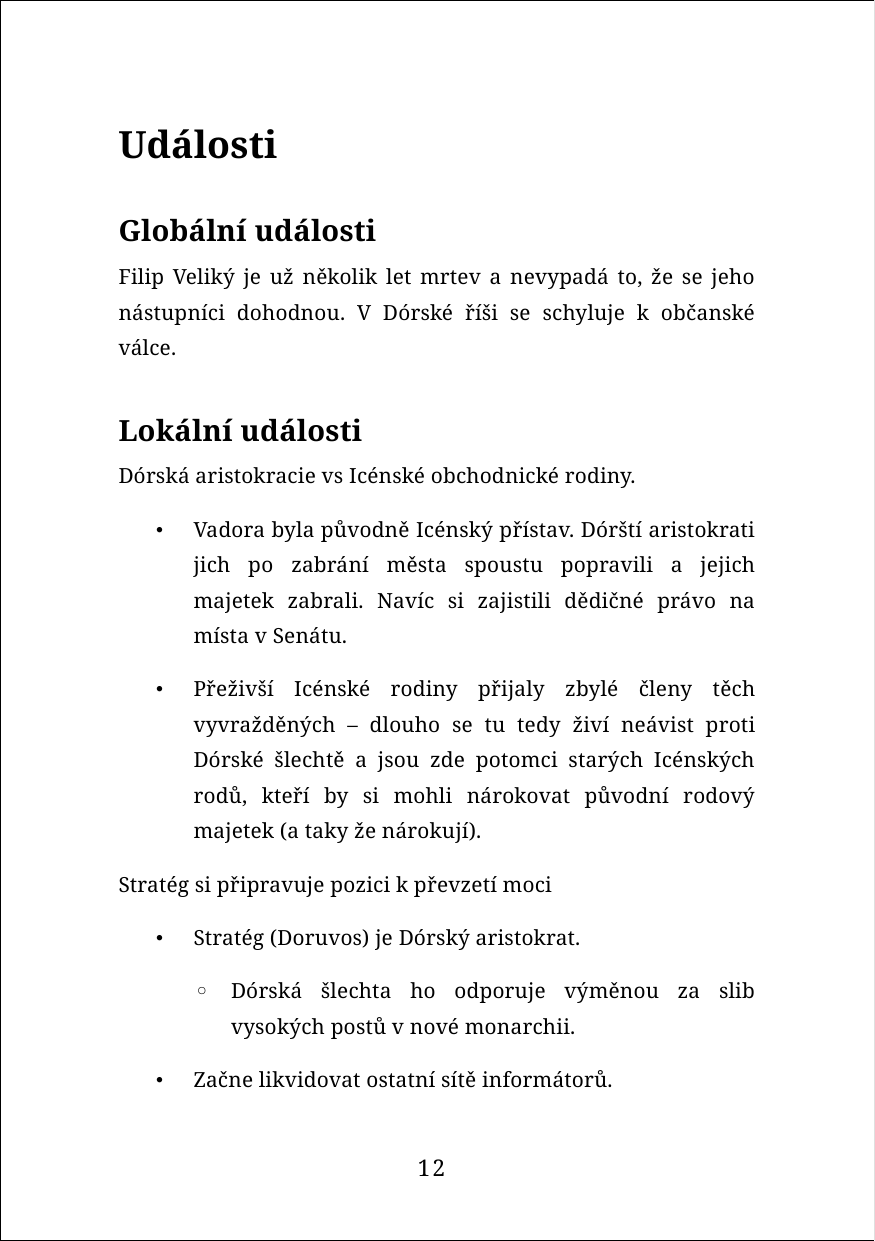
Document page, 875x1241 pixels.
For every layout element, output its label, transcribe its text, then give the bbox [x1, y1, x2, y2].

text Filip Veliký je už několik let mrtev a nevypadá to, že se jeho nástupníci dohodnou. V Dórské říši se schyluje k občanské válce. [118, 262, 756, 362]
text Dórská aristokracie vs Icénské obchodnické rodiny. [118, 461, 756, 490]
subtitle Globální události [118, 211, 756, 250]
subtitle Lokální události [118, 410, 756, 450]
subtitle Události [118, 118, 756, 169]
list Vadora byla původně Icénský přístav. Dórští aristokrati jich po zabrání města spoustu popravili a jejich majetek zabrali. Navíc si zajistili dědičné právo na místa v Senátu. [156, 515, 756, 650]
list Přeživší Icénské rodiny přijaly zbylé členy těch vyvražděných – dlouho se tu tedy živí neávist proti Dórské šlechtě a jsou zde potomci starých Icénských rodů, kteří by si mohli nárokovat původní rodový majetek (a taky že nárokují). [156, 674, 756, 845]
list Dórská šlechta ho odporuje výměnou za slib vysokých postů v nové monarchii. [193, 976, 756, 1040]
list Začne likvidovat ostatní sítě informátorů. [156, 1065, 756, 1093]
list Stratég (Doruvos) je Dórský aristokrat. [156, 923, 756, 951]
text Stratég si připravuje pozici k převzetí moci [118, 870, 756, 898]
